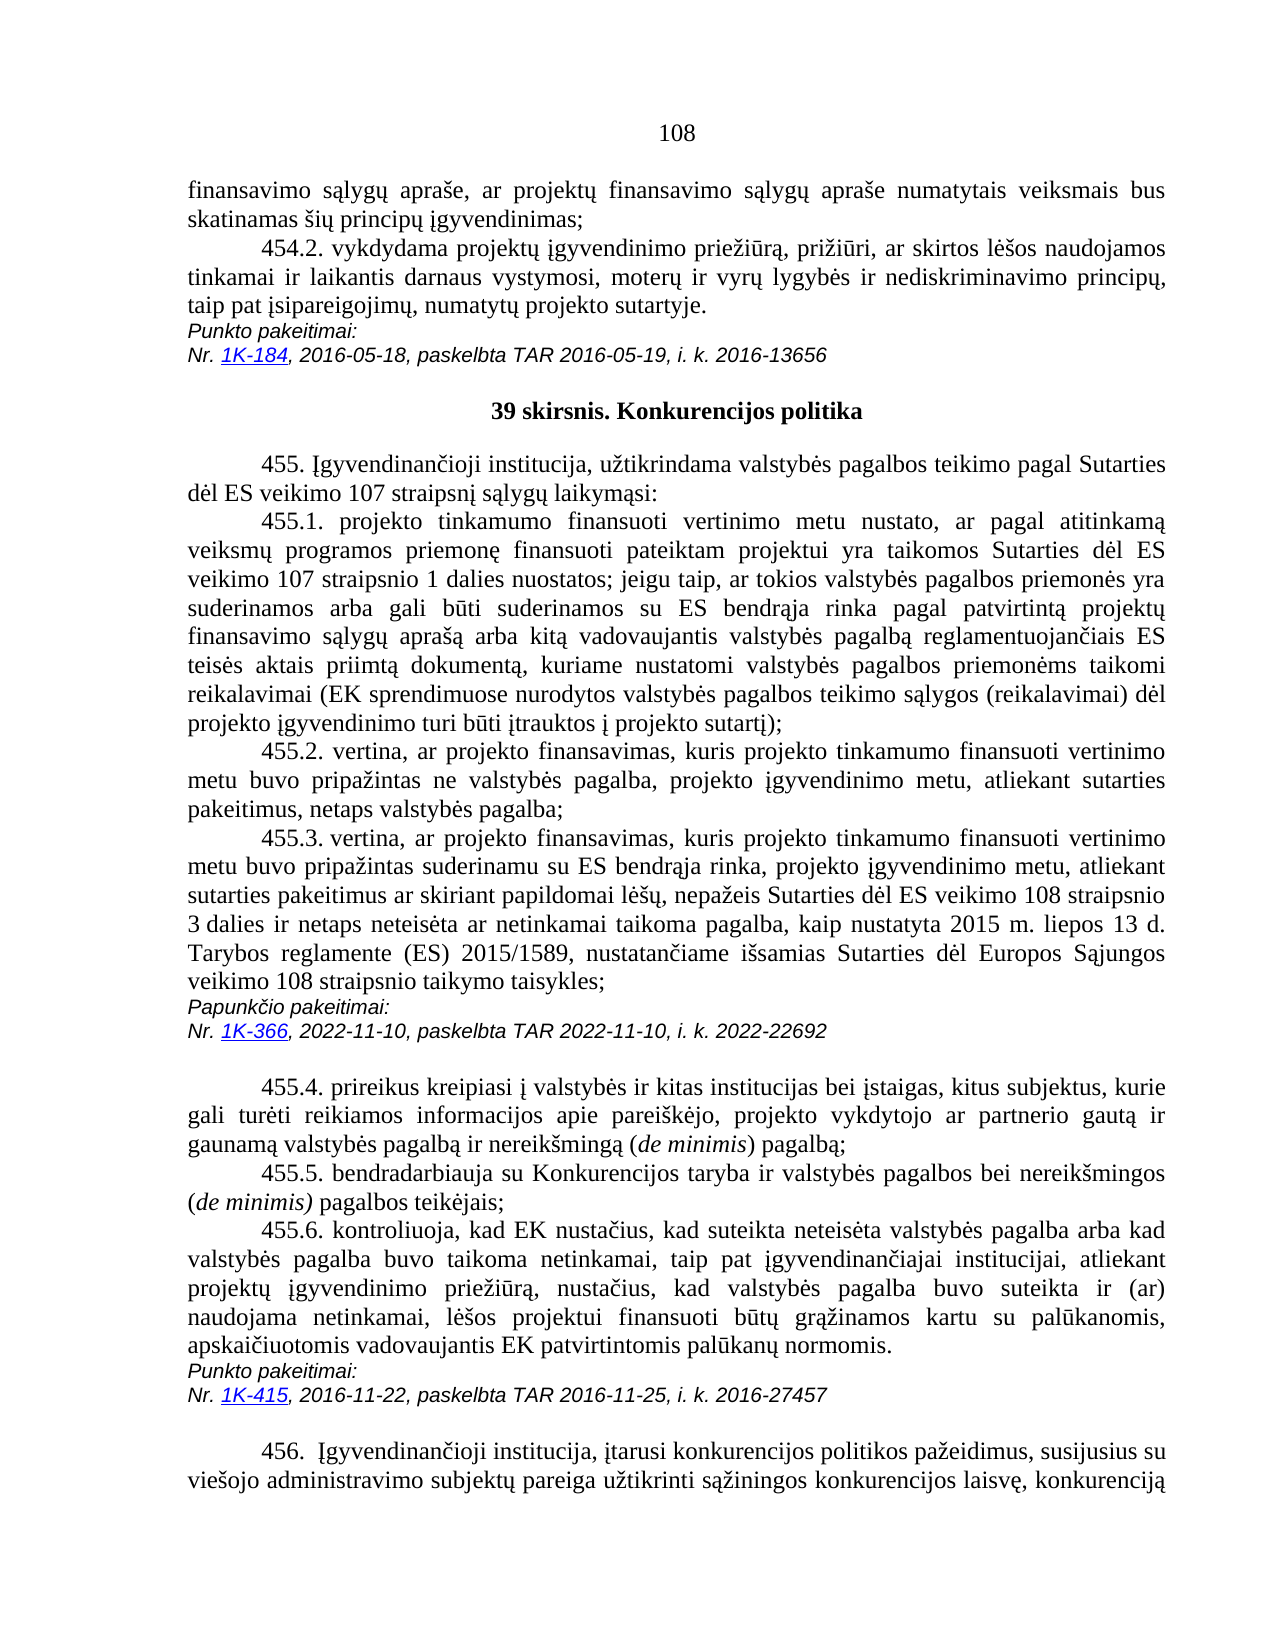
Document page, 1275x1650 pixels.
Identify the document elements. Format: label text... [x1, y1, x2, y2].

text finansavimo sąlygų apraše, ar projektų finansavimo sąlygų apraše numatytais veiksmais bus skatinamas šių principų įgyvendinimas; [187, 176, 1167, 233]
text 455.6. kontroliuoja, kad EK nustačius, kad suteikta neteisėta valstybės pagalba arba kad valstybės pagalba buvo taikoma netinkamai, taip pat įgyvendinančiajai institucijai, atliekant projektų įgyvendinimo priežiūrą, nustačius, kad valstybės pagalba buvo suteikta ir (ar) naudojama netinkamai, lėšos projektui finansuoti būtų grąžinamos kartu su palūkanomis, apskaičiuotomis vadovaujantis EK patvirtintomis palūkanų normomis. [187, 1216, 1167, 1359]
text Nr. 1K-184, 2016-05-18, paskelbta TAR 2016-05-19, i. k. 2016-13656 [187, 343, 1167, 367]
text 456. Įgyvendinančioji institucija, įtarusi konkurencijos politikos pažeidimus, susijusius su viešojo administravimo subjektų pareiga užtikrinti sąžiningos konkurencijos laisvę, konkurenciją [187, 1436, 1167, 1493]
text Nr. 1K-366, 2022-11-10, paskelbta TAR 2022-11-10, i. k. 2022-22692 [187, 1019, 1167, 1043]
subtitle 39 skirsnis. Konkurencijos politika [246, 396, 1107, 425]
text 455. Įgyvendinančioji institucija, užtikrindama valstybės pagalbos teikimo pagal Sutarties dėl ES veikimo 107 straipsnį sąlygų laikymąsi: [187, 449, 1167, 506]
text 454.2. vykdydama projektų įgyvendinimo priežiūrą, prižiūri, ar skirtos lėšos naudojamos tinkamai ir laikantis darnaus vystymosi, moterų ir vyrų lygybės ir nediskriminavimo principų, taip pat įsipareigojimų, numatytų projekto sutartyje. [187, 233, 1167, 319]
text Nr. 1K-415, 2016-11-22, paskelbta TAR 2016-11-25, i. k. 2016-27457 [187, 1383, 1167, 1407]
text 455.1. projekto tinkamumo finansuoti vertinimo metu nustato, ar pagal atitinkamą veiksmų programos priemonę finansuoti pateiktam projektui yra taikomos Sutarties dėl ES veikimo 107 straipsnio 1 dalies nuostatos; jeigu taip, ar tokios valstybės pagalbos priemonės yra suderinamos arba gali būti suderinamos su ES bendrąja rinka pagal patvirtintą projektų finansavimo sąlygų aprašą arba kitą vadovaujantis valstybės pagalbą reglamentuojančiais ES teisės aktais priimtą dokumentą, kuriame nustatomi valstybės pagalbos priemonėms taikomi reikalavimai (EK sprendimuose nurodytos valstybės pagalbos teikimo sąlygos (reikalavimai) dėl projekto įgyvendinimo turi būti įtrauktos į projekto sutartį); [187, 506, 1167, 736]
text Punkto pakeitimai: [187, 319, 1167, 343]
text 455.2. vertina, ar projekto finansavimas, kuris projekto tinkamumo finansuoti vertinimo metu buvo pripažintas ne valstybės pagalba, projekto įgyvendinimo metu, atliekant sutarties pakeitimus, netaps valstybės pagalba; [187, 736, 1167, 823]
text Punkto pakeitimai: [187, 1359, 1167, 1383]
text 455.4. prireikus kreipiasi į valstybės ir kitas institucijas bei įstaigas, kitus subjektus, kurie gali turėti reikiamos informacijos apie pareiškėjo, projekto vykdytojo ar partnerio gautą ir gaunamą valstybės pagalbą ir nereikšmingą (de minimis) pagalbą; [187, 1072, 1167, 1158]
text Papunkčio pakeitimai: [187, 995, 1167, 1019]
text 455.5. bendradarbiauja su Konkurencijos taryba ir valstybės pagalbos bei nereikšmingos (de minimis) pagalbos teikėjais; [187, 1158, 1167, 1216]
text 455.3. vertina, ar projekto finansavimas, kuris projekto tinkamumo finansuoti vertinimo metu buvo pripažintas suderinamu su ES bendrąja rinka, projekto įgyvendinimo metu, atliekant sutarties pakeitimus ar skiriant papildomai lėšų, nepažeis Sutarties dėl ES veikimo 108 straipsnio 3 dalies ir netaps neteisėta ar netinkamai taikoma pagalba, kaip nustatyta 2015 m. liepos 13 d. Tarybos reglamente (ES) 2015/1589, nustatančiame išsamias Sutarties dėl Europos Sąjungos veikimo 108 straipsnio taikymo taisykles; [187, 823, 1167, 995]
